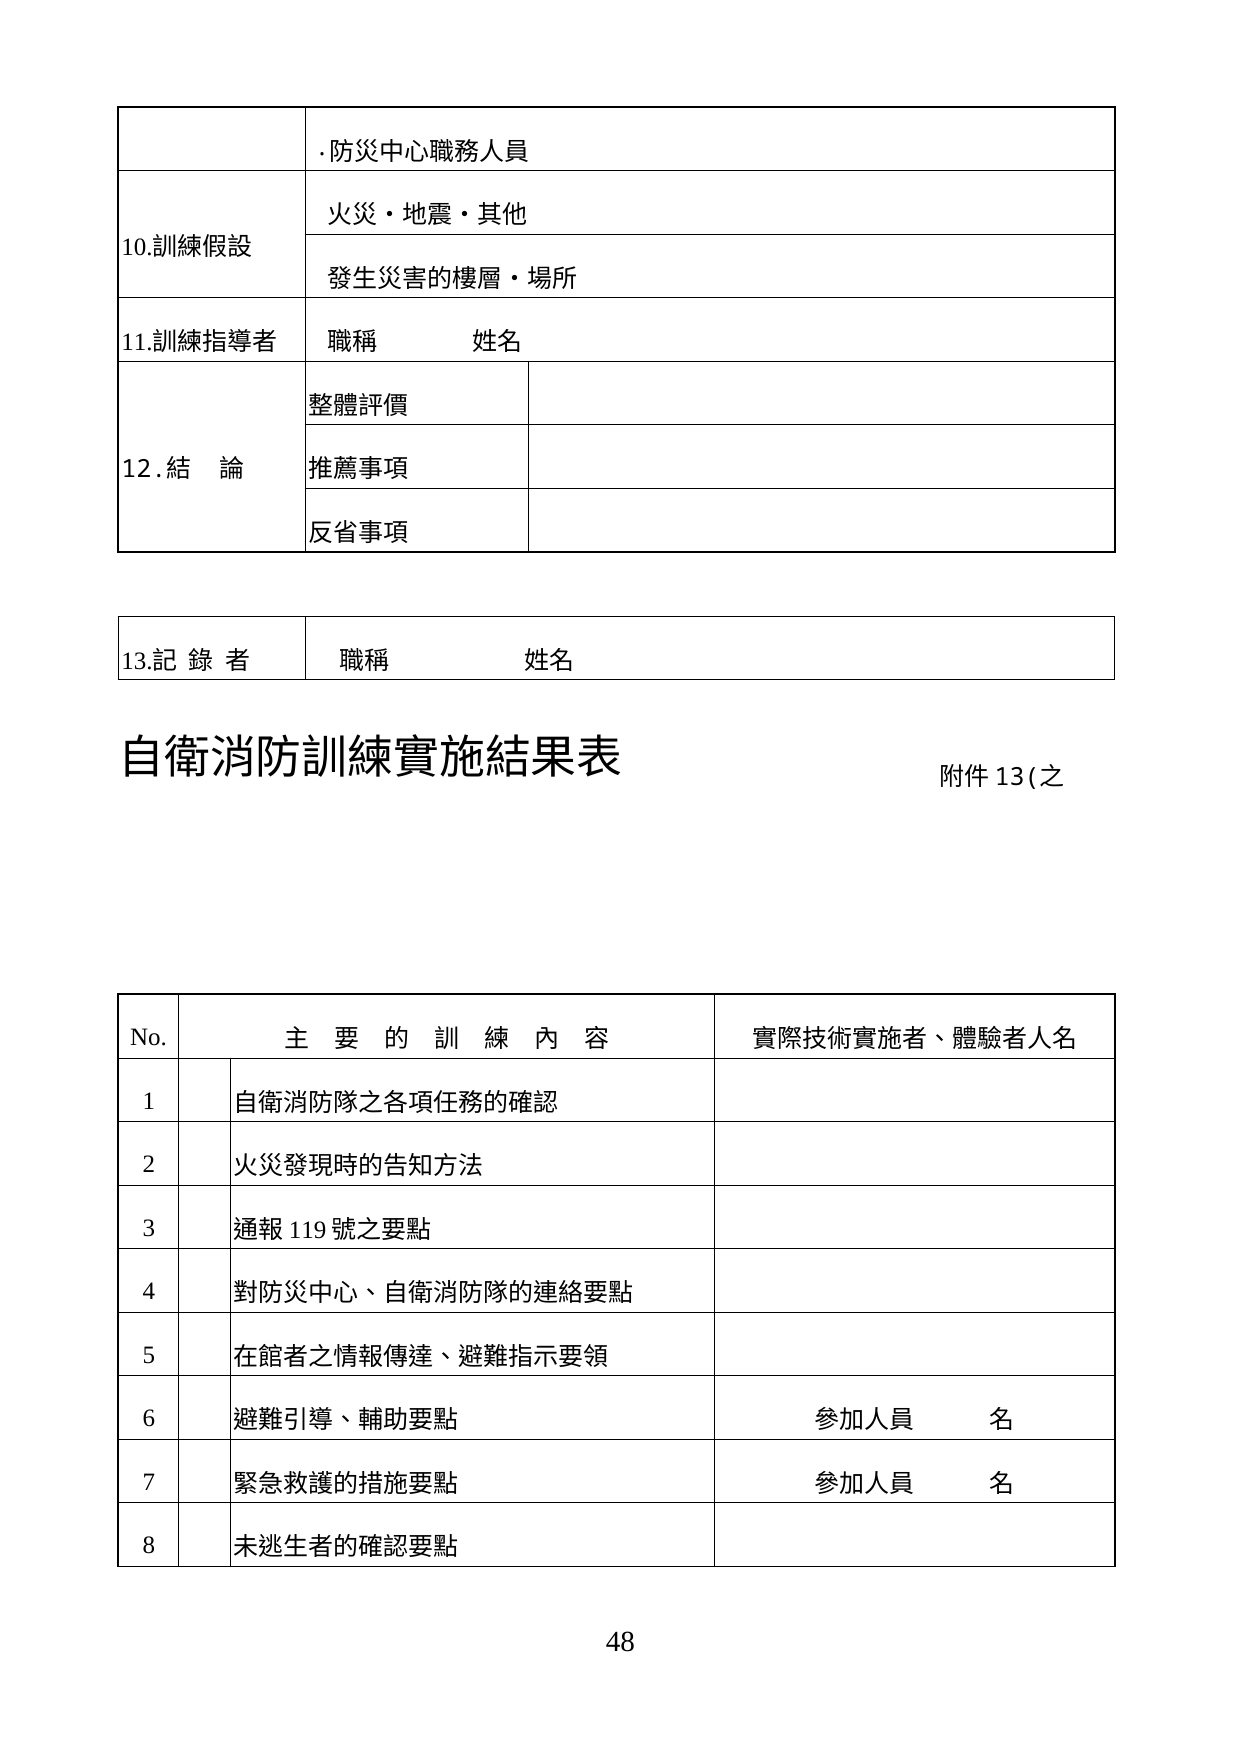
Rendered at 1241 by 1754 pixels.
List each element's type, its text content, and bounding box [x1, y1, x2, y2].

table_cell 整體評價 [306, 362, 528, 424]
table_cell [529, 489, 1114, 551]
table_cell 5 [119, 1313, 178, 1375]
table_cell [1012, 553, 1115, 616]
table_cell 8 [119, 1503, 178, 1566]
table_cell [179, 1503, 230, 1566]
table_cell 對防災中心、自衛消防隊的連絡要點 [231, 1249, 714, 1312]
table_cell 火災‧地震‧其他 [306, 171, 1114, 233]
table_cell [179, 1376, 230, 1439]
table_cell [715, 1503, 1114, 1566]
table_cell 避難引導、輔助要點 [231, 1376, 714, 1439]
table_cell 通報119號之要點 [231, 1186, 714, 1248]
table_cell 12.結 論 [119, 424, 305, 488]
table_cell [789, 553, 900, 616]
table_cell 在館者之情報傳達、避難指示要領 [231, 1313, 714, 1375]
table_cell [179, 1313, 230, 1375]
table_cell [179, 1186, 230, 1248]
table_cell 2 [119, 1122, 178, 1184]
table_cell 緊急救護的措施要點 [231, 1440, 714, 1502]
table_cell [715, 1059, 1114, 1121]
table_cell 未逃生者的確認要點 [231, 1503, 714, 1566]
table_cell 參加人員 名 [715, 1440, 1114, 1502]
table_cell 職稱 姓名 [306, 617, 1114, 679]
table_cell 自衛消防隊之各項任務的確認 [231, 1059, 714, 1121]
table_cell 反省事項 [306, 489, 528, 551]
table_cell 13.記 錄 者 [119, 617, 305, 679]
table_cell 11.訓練指導者 [119, 298, 305, 361]
table_cell [118, 553, 231, 616]
table_cell [119, 362, 305, 424]
text 自衛消防訓練實施結果表 [118, 680, 1122, 805]
table_cell [231, 553, 305, 616]
text 附件13(之1) [939, 757, 1095, 792]
table_cell 6 [119, 1376, 178, 1439]
table_cell 4 [119, 1249, 178, 1312]
table_cell [529, 362, 1114, 424]
table_cell 參加人員 名 [715, 1376, 1114, 1439]
table_cell [529, 425, 1114, 488]
table_cell [305, 553, 788, 616]
table_header 主 要 的 訓 練 內 容 [179, 995, 714, 1057]
table_cell 推薦事項 [306, 425, 528, 488]
table_cell 7 [119, 1440, 178, 1502]
table_header 實際技術實施者、體驗者人名 [715, 995, 1114, 1057]
table_header No. [119, 995, 178, 1057]
table_cell 10.訓練假設 [119, 171, 305, 297]
table_cell 3 [119, 1186, 178, 1248]
table_cell [179, 1059, 230, 1121]
table_cell 職稱 姓名 [306, 298, 1114, 361]
table_cell [179, 1440, 230, 1502]
table_cell [179, 1122, 230, 1184]
table_cell [715, 1313, 1114, 1375]
table_cell [900, 553, 1012, 616]
table_cell 1 [119, 1059, 178, 1121]
table_cell 火災發現時的告知方法 [231, 1122, 714, 1184]
table_cell [715, 1249, 1114, 1312]
table_cell [715, 1186, 1114, 1248]
table_cell 發生災害的樓層‧場所 [306, 235, 1114, 297]
table_cell [119, 488, 305, 551]
table_cell ‧防災中心職務人員 [306, 108, 1114, 170]
table_cell [179, 1249, 230, 1312]
table_cell [119, 108, 305, 170]
table_cell [715, 1122, 1114, 1184]
